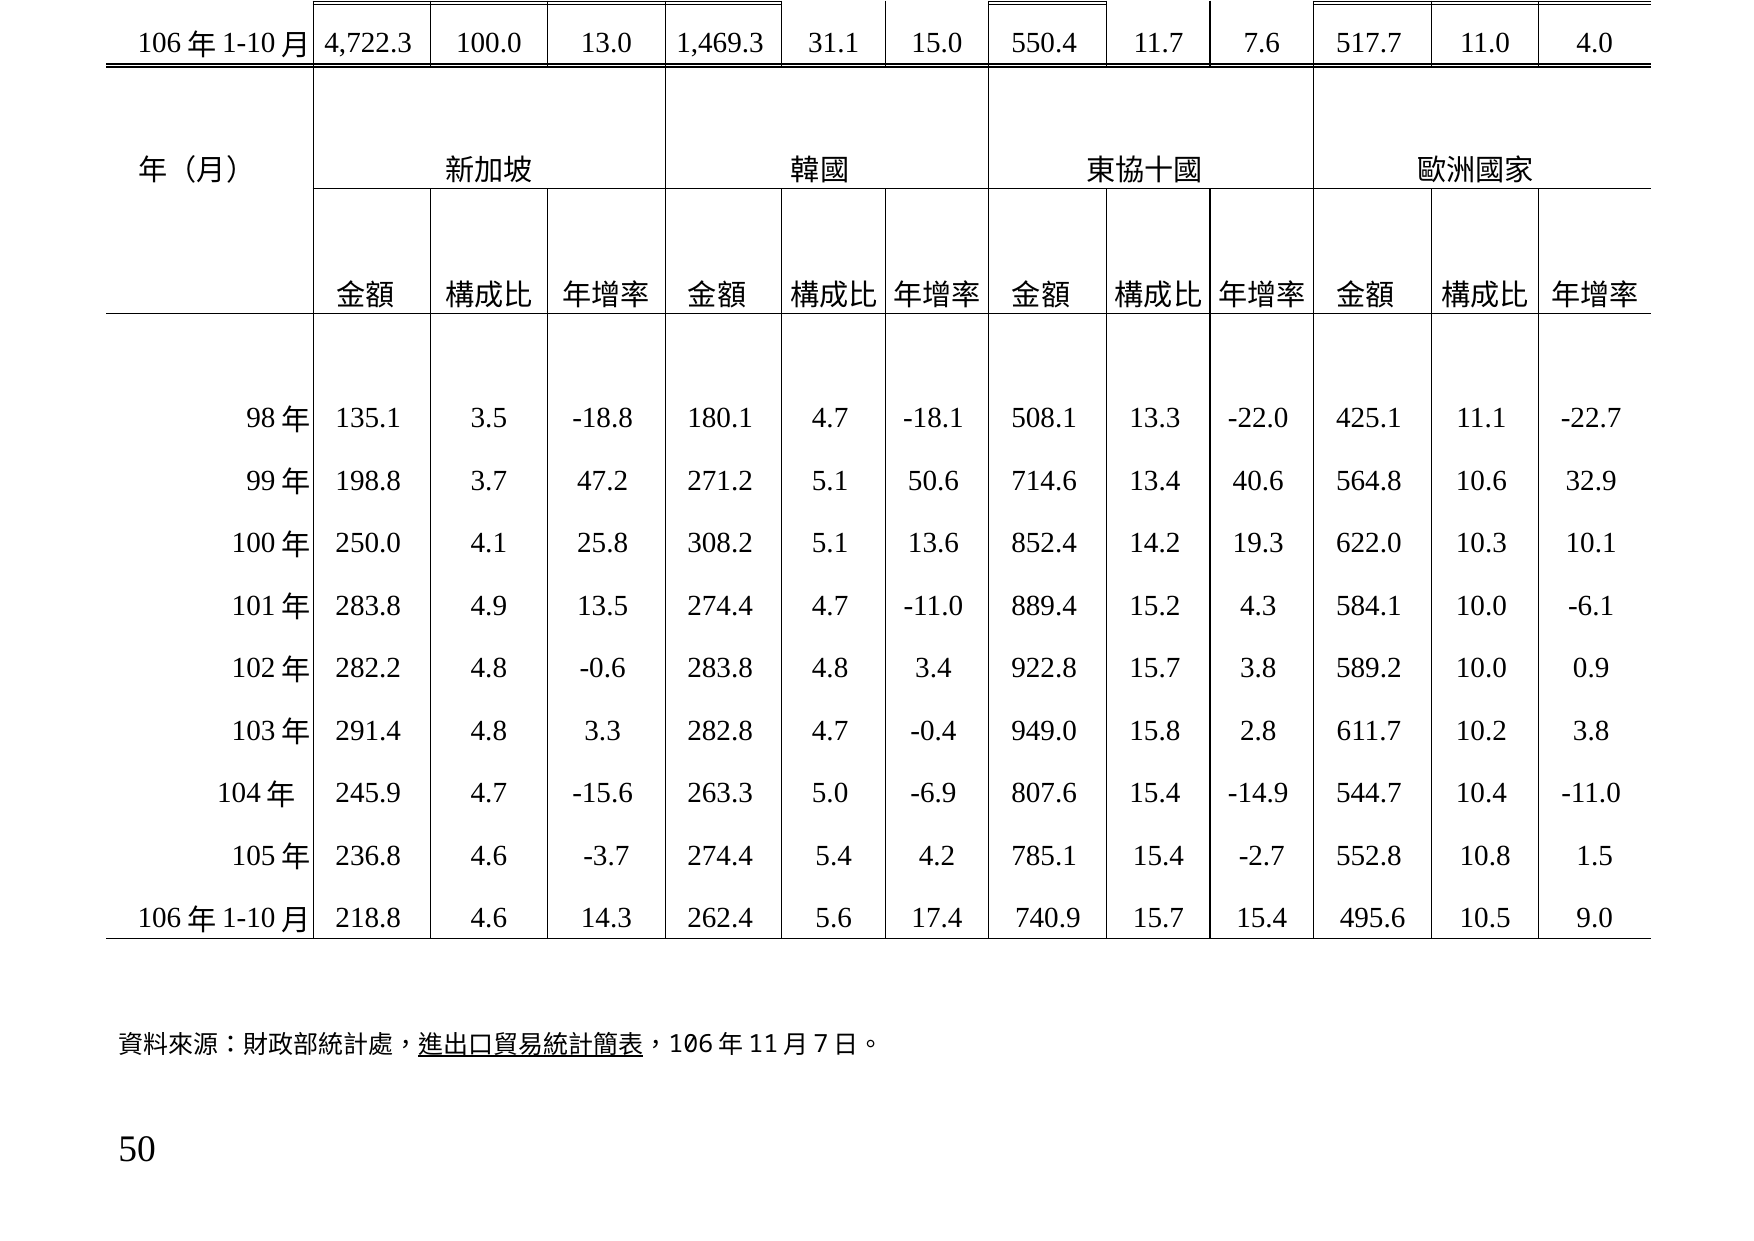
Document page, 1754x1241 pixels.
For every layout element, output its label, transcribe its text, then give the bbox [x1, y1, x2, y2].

table_cell 10.8 [1432, 813, 1538, 876]
table_cell 714.6 [989, 438, 1106, 501]
table_cell 889.4 [989, 563, 1106, 626]
table_cell 10.1 [1539, 501, 1651, 563]
table_cell 622.0 [1314, 501, 1431, 563]
table_cell 262.4 [666, 876, 781, 938]
table_cell -6.1 [1539, 563, 1651, 626]
table_cell 135.1 [314, 314, 430, 438]
table_cell 13.4 [1107, 438, 1209, 501]
table_cell 103年 [106, 688, 313, 751]
table_cell 740.9 [989, 876, 1106, 938]
table_cell 282.2 [314, 626, 430, 688]
table_cell 245.9 [314, 751, 430, 813]
table_cell 10.0 [1432, 563, 1538, 626]
table_cell 4.2 [886, 813, 988, 876]
table_cell -11.0 [1539, 751, 1651, 813]
table_cell 40.6 [1211, 438, 1313, 501]
table_cell 4.8 [431, 626, 547, 688]
table_cell 4.7 [782, 314, 885, 438]
table_cell 32.9 [1539, 438, 1651, 501]
table_cell 15.4 [1107, 751, 1209, 813]
table_cell 15.4 [1211, 876, 1313, 938]
table_cell 3.4 [886, 626, 988, 688]
table_cell -15.6 [548, 751, 665, 813]
table_cell 104年 [106, 751, 313, 813]
table_cell 3.8 [1539, 688, 1651, 751]
table_cell 4.1 [431, 501, 547, 563]
table_cell 5.1 [782, 501, 885, 563]
table_cell 4.0 [1539, 5, 1651, 63]
table_cell 4.6 [431, 876, 547, 938]
table_cell 198.8 [314, 438, 430, 501]
table_cell 263.3 [666, 751, 781, 813]
table_cell 4.7 [431, 751, 547, 813]
table_cell 106年1-10月 [106, 876, 313, 938]
table_cell 852.4 [989, 501, 1106, 563]
table_cell 283.8 [666, 626, 781, 688]
table_cell -18.8 [548, 314, 665, 438]
table_cell 282.8 [666, 688, 781, 751]
table_cell 100.0 [431, 5, 547, 63]
table_cell 13.0 [548, 5, 665, 63]
table_cell 308.2 [666, 501, 781, 563]
table_cell 10.3 [1432, 501, 1538, 563]
table_cell 180.1 [666, 314, 781, 438]
table_cell -0.4 [886, 688, 988, 751]
table_cell 291.4 [314, 688, 430, 751]
table_cell 25.8 [548, 501, 665, 563]
table_cell -18.1 [886, 314, 988, 438]
table_cell 年增率 [1211, 189, 1313, 313]
table_cell 新加坡 [314, 68, 665, 188]
table_cell 98年 [106, 314, 313, 438]
table_cell 5.4 [782, 813, 885, 876]
table_cell 552.8 [1314, 813, 1431, 876]
table_cell -6.9 [886, 751, 988, 813]
table_cell 550.4 [989, 5, 1106, 63]
table_cell 3.5 [431, 314, 547, 438]
table_cell 11.1 [1432, 314, 1538, 438]
table_cell 236.8 [314, 813, 430, 876]
table_cell 584.1 [1314, 563, 1431, 626]
table_cell 構成比 [431, 189, 547, 313]
table_cell 274.4 [666, 563, 781, 626]
table_cell 508.1 [989, 314, 1106, 438]
table_cell 807.6 [989, 751, 1106, 813]
table_cell 15.7 [1107, 876, 1209, 938]
table_cell 構成比 [1432, 189, 1538, 313]
table_cell 50.6 [886, 438, 988, 501]
table_cell 5.1 [782, 438, 885, 501]
table_cell 218.8 [314, 876, 430, 938]
table_cell 611.7 [1314, 688, 1431, 751]
table_cell -14.9 [1211, 751, 1313, 813]
table_cell -3.7 [548, 813, 665, 876]
table_cell 3.7 [431, 438, 547, 501]
table_cell 4.9 [431, 563, 547, 626]
table_cell 517.7 [1314, 5, 1431, 63]
table_cell 17.4 [886, 876, 988, 938]
table_cell 10.2 [1432, 688, 1538, 751]
text 資料來源：財政部統計處，進出口貿易統計簡表，106年11月7日。 [118, 1001, 1636, 1063]
table_cell 年（月） [106, 68, 313, 313]
table_cell 5.0 [782, 751, 885, 813]
table_cell 2.8 [1211, 688, 1313, 751]
table_cell 構成比 [782, 189, 885, 313]
table_cell 99年 [106, 438, 313, 501]
table_cell 7.6 [1211, 1, 1313, 63]
table_cell 13.3 [1107, 314, 1209, 438]
table_cell 105年 [106, 813, 313, 876]
table_cell 274.4 [666, 813, 781, 876]
table_cell 4.8 [431, 688, 547, 751]
table_cell -2.7 [1211, 813, 1313, 876]
table_cell 15.4 [1107, 813, 1209, 876]
table_cell -22.7 [1539, 314, 1651, 438]
table_cell 19.3 [1211, 501, 1313, 563]
table_cell 10.5 [1432, 876, 1538, 938]
table_cell 785.1 [989, 813, 1106, 876]
table_cell 564.8 [1314, 438, 1431, 501]
table_cell 10.0 [1432, 626, 1538, 688]
table_cell 5.6 [782, 876, 885, 938]
table_cell 東協十國 [989, 68, 1313, 188]
table_cell 0.9 [1539, 626, 1651, 688]
table_cell 949.0 [989, 688, 1106, 751]
table_cell 106年1-10月 [106, 1, 313, 63]
table_cell 4.7 [782, 688, 885, 751]
table_cell 金額 [666, 189, 781, 313]
table_cell 101年 [106, 563, 313, 626]
table_cell 歐洲國家 [1314, 68, 1651, 188]
table_cell 14.2 [1107, 501, 1209, 563]
table_cell 金額 [1314, 189, 1431, 313]
table_cell 15.0 [886, 1, 988, 63]
table_cell 10.4 [1432, 751, 1538, 813]
table_cell 金額 [314, 189, 430, 313]
table_cell 10.6 [1432, 438, 1538, 501]
table_cell 271.2 [666, 438, 781, 501]
table_cell -22.0 [1211, 314, 1313, 438]
table_cell 4.7 [782, 563, 885, 626]
table_cell 金額 [989, 189, 1106, 313]
table_cell 年增率 [1539, 189, 1651, 313]
table_cell 1.5 [1539, 813, 1651, 876]
table_cell 構成比 [1107, 189, 1209, 313]
table_cell 3.3 [548, 688, 665, 751]
table_cell 年增率 [548, 189, 665, 313]
table_cell -11.0 [886, 563, 988, 626]
table_cell 47.2 [548, 438, 665, 501]
table_cell 4,722.3 [314, 5, 430, 63]
table_cell 11.7 [1107, 1, 1209, 63]
table_cell 4.3 [1211, 563, 1313, 626]
table_cell 283.8 [314, 563, 430, 626]
table_cell 13.6 [886, 501, 988, 563]
table_cell 4.8 [782, 626, 885, 688]
table_cell 1,469.3 [666, 5, 781, 63]
table_cell 102年 [106, 626, 313, 688]
table_cell 15.7 [1107, 626, 1209, 688]
table_cell 3.8 [1211, 626, 1313, 688]
table_cell 425.1 [1314, 314, 1431, 438]
table_cell 495.6 [1314, 876, 1431, 938]
table_cell 年增率 [886, 189, 988, 313]
table_cell 250.0 [314, 501, 430, 563]
table_cell 15.8 [1107, 688, 1209, 751]
table_cell 13.5 [548, 563, 665, 626]
table_cell 11.0 [1432, 5, 1538, 63]
table_cell 100年 [106, 501, 313, 563]
table_cell 544.7 [1314, 751, 1431, 813]
table_cell 31.1 [782, 1, 885, 63]
table_cell 9.0 [1539, 876, 1651, 938]
table_cell 韓國 [666, 68, 988, 188]
table_cell 14.3 [548, 876, 665, 938]
table_cell 4.6 [431, 813, 547, 876]
table_cell -0.6 [548, 626, 665, 688]
table_cell 15.2 [1107, 563, 1209, 626]
table_cell 922.8 [989, 626, 1106, 688]
table_cell 589.2 [1314, 626, 1431, 688]
